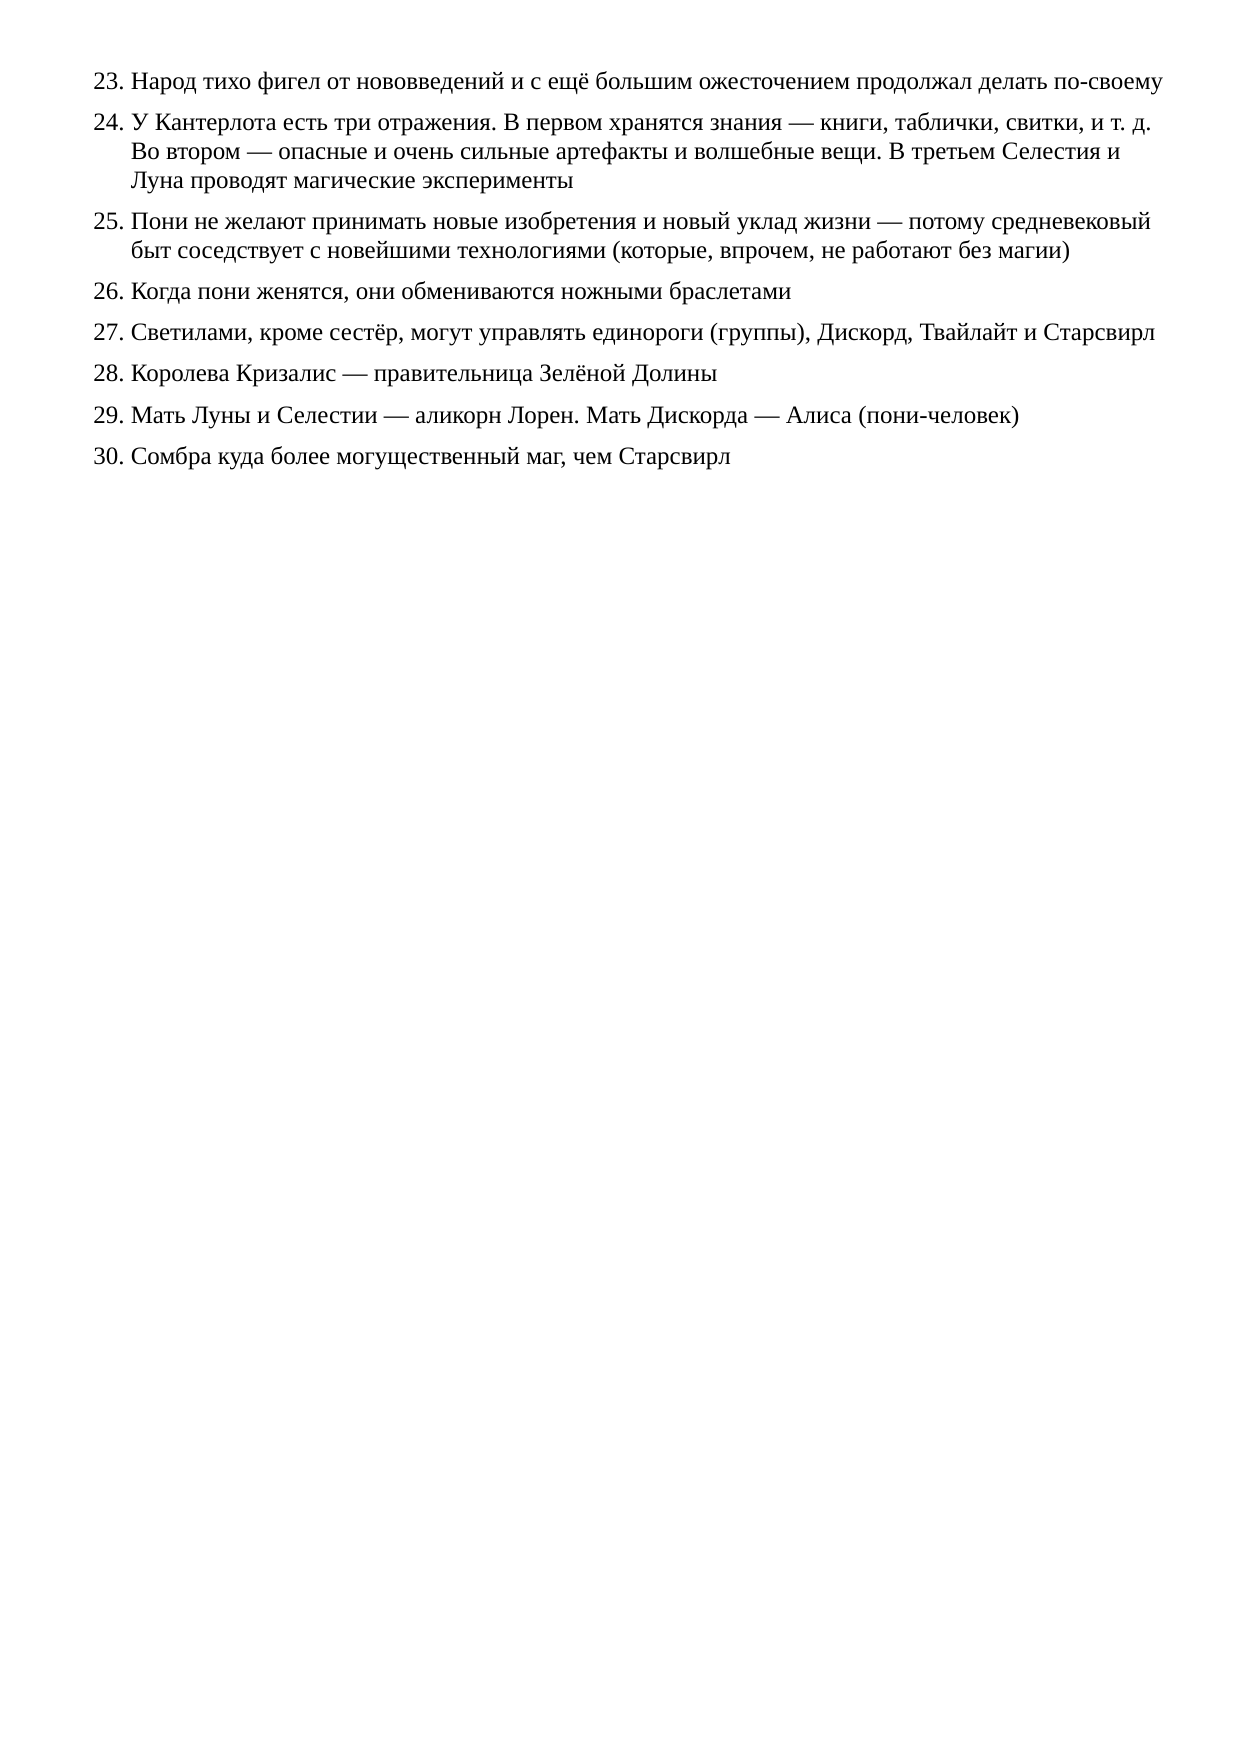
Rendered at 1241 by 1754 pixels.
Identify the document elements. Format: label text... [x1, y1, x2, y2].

list У Кантерлота есть три отражения. В первом хранятся знания — книги, таблички, свитки, и т. д. Во втором — опасные и очень сильные артефакты и волшебные вещи. В третьем Селестия и Луна проводят магические эксперименты [93, 107, 1173, 193]
list Мать Луны и Селестии — аликорн Лорен. Мать Дискорда — Алиса (пони-человек) [93, 400, 1173, 428]
list Когда пони женятся, они обмениваются ножными браслетами [93, 276, 1173, 305]
list Светилами, кроме сестёр, могут управлять единороги (группы), Дискорд, Твайлайт и Старсвирл [93, 317, 1173, 346]
list Пони не желают принимать новые изобретения и новый уклад жизни — потому средневековый быт соседствует с новейшими технологиями (которые, впрочем, не работают без магии) [93, 206, 1173, 263]
list Народ тихо фигел от нововведений и с ещё большим ожесточением продолжал делать по-своему [93, 66, 1173, 95]
list Королева Кризалис — правительница Зелёной Долины [93, 358, 1173, 387]
list Сомбра куда более могущественный маг, чем Старсвирл [93, 441, 1173, 470]
